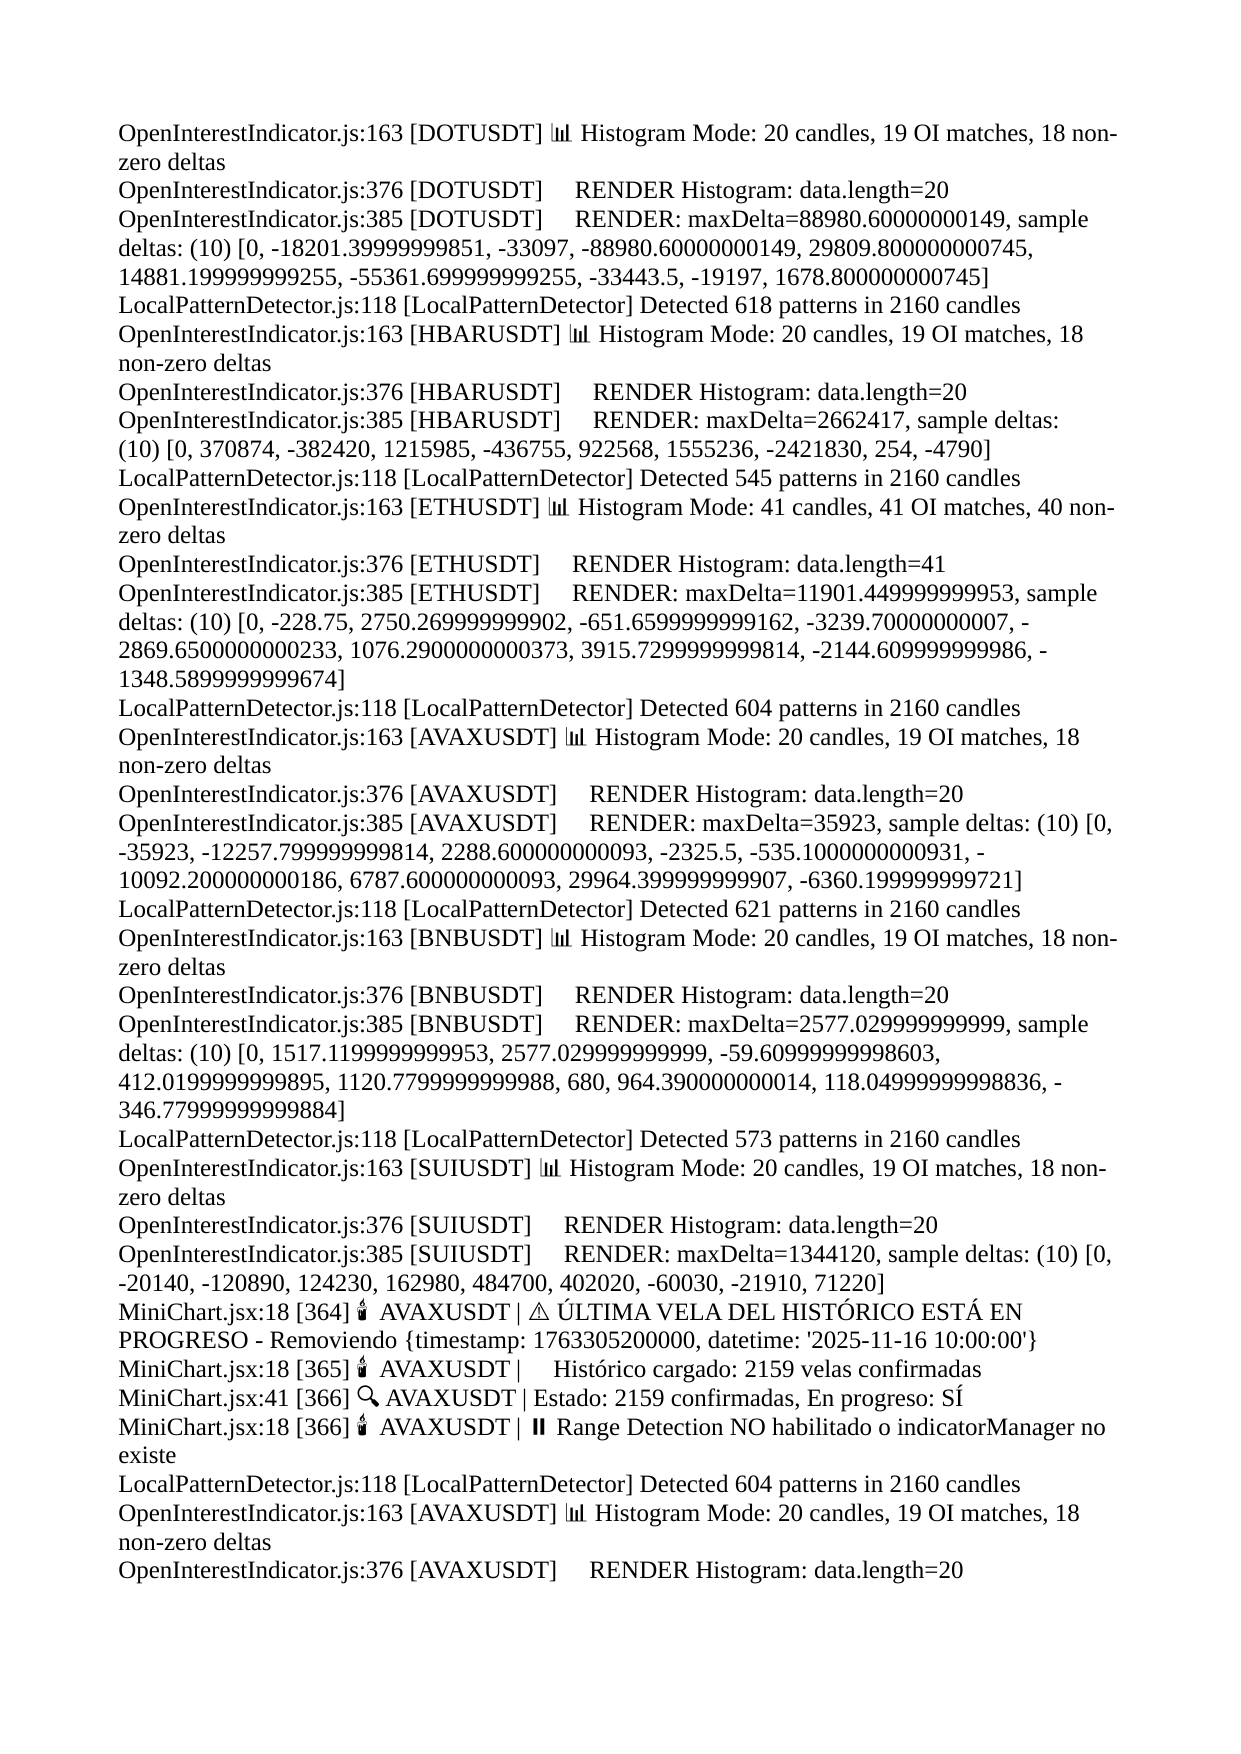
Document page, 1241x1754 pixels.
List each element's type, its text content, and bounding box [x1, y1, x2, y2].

text OpenInterestIndicator.js:376 [ETHUSDT] 🎨 RENDER Histogram: data.length=41 [118, 549, 1122, 578]
text OpenInterestIndicator.js:385 [DOTUSDT] 🎨 RENDER: maxDelta=88980.60000000149, sample deltas: (10) [0, -18201.39999999851, -33097, -88980.60000000149, 29809.800000000745, 14881.199999999255, -55361.699999999255, -33443.5, -19197, 1678.800000000745] [118, 204, 1122, 291]
text OpenInterestIndicator.js:385 [AVAXUSDT] 🎨 RENDER: maxDelta=35923, sample deltas: (10) [0, -35923, -12257.799999999814, 2288.600000000093, -2325.5, -535.1000000000931, -10092.200000000186, 6787.600000000093, 29964.399999999907, -6360.199999999721] [118, 808, 1122, 894]
text OpenInterestIndicator.js:385 [ETHUSDT] 🎨 RENDER: maxDelta=11901.449999999953, sample deltas: (10) [0, -228.75, 2750.269999999902, -651.6599999999162, -3239.70000000007, -2869.6500000000233, 1076.2900000000373, 3915.7299999999814, -2144.609999999986, -1348.5899999999674] [118, 578, 1122, 693]
text OpenInterestIndicator.js:376 [DOTUSDT] 🎨 RENDER Histogram: data.length=20 [118, 176, 1122, 204]
text LocalPatternDetector.js:118 [LocalPatternDetector] Detected 604 patterns in 2160 candles [118, 1469, 1122, 1498]
text MiniChart.jsx:18 [364] 🕯️ AVAXUSDT | ⚠️ ÚLTIMA VELA DEL HISTÓRICO ESTÁ EN PROGRESO - Removiendo {timestamp: 1763305200000, datetime: '2025-11-16 10:00:00'} [118, 1297, 1122, 1354]
text OpenInterestIndicator.js:163 [SUIUSDT] 📊 Histogram Mode: 20 candles, 19 OI matches, 18 non-zero deltas [118, 1153, 1122, 1211]
text MiniChart.jsx:41 [366] 🔍 AVAXUSDT | Estado: 2159 confirmadas, En progreso: SÍ [118, 1383, 1122, 1412]
text MiniChart.jsx:18 [365] 🕯️ AVAXUSDT | ✅ Histórico cargado: 2159 velas confirmadas [118, 1354, 1122, 1383]
text OpenInterestIndicator.js:376 [BNBUSDT] 🎨 RENDER Histogram: data.length=20 [118, 981, 1122, 1009]
text OpenInterestIndicator.js:376 [HBARUSDT] 🎨 RENDER Histogram: data.length=20 [118, 377, 1122, 406]
text LocalPatternDetector.js:118 [LocalPatternDetector] Detected 545 patterns in 2160 candles [118, 463, 1122, 492]
text OpenInterestIndicator.js:376 [AVAXUSDT] 🎨 RENDER Histogram: data.length=20 [118, 779, 1122, 808]
text OpenInterestIndicator.js:385 [BNBUSDT] 🎨 RENDER: maxDelta=2577.029999999999, sample deltas: (10) [0, 1517.1199999999953, 2577.029999999999, -59.60999999998603, 412.0199999999895, 1120.7799999999988, 680, 964.390000000014, 118.04999999998836, -346.77999999999884] [118, 1009, 1122, 1124]
text LocalPatternDetector.js:118 [LocalPatternDetector] Detected 573 patterns in 2160 candles [118, 1124, 1122, 1153]
text OpenInterestIndicator.js:163 [DOTUSDT] 📊 Histogram Mode: 20 candles, 19 OI matches, 18 non-zero deltas [118, 118, 1122, 176]
text OpenInterestIndicator.js:163 [AVAXUSDT] 📊 Histogram Mode: 20 candles, 19 OI matches, 18 non-zero deltas [118, 1498, 1122, 1556]
text OpenInterestIndicator.js:163 [AVAXUSDT] 📊 Histogram Mode: 20 candles, 19 OI matches, 18 non-zero deltas [118, 722, 1122, 779]
text LocalPatternDetector.js:118 [LocalPatternDetector] Detected 621 patterns in 2160 candles [118, 894, 1122, 923]
text MiniChart.jsx:18 [366] 🕯️ AVAXUSDT | ⏸️ Range Detection NO habilitado o indicatorManager no existe [118, 1412, 1122, 1469]
text LocalPatternDetector.js:118 [LocalPatternDetector] Detected 604 patterns in 2160 candles [118, 693, 1122, 722]
text OpenInterestIndicator.js:163 [ETHUSDT] 📊 Histogram Mode: 41 candles, 41 OI matches, 40 non-zero deltas [118, 492, 1122, 549]
text LocalPatternDetector.js:118 [LocalPatternDetector] Detected 618 patterns in 2160 candles [118, 291, 1122, 319]
text OpenInterestIndicator.js:376 [AVAXUSDT] 🎨 RENDER Histogram: data.length=20 [118, 1556, 1122, 1584]
text OpenInterestIndicator.js:163 [BNBUSDT] 📊 Histogram Mode: 20 candles, 19 OI matches, 18 non-zero deltas [118, 923, 1122, 981]
text OpenInterestIndicator.js:163 [HBARUSDT] 📊 Histogram Mode: 20 candles, 19 OI matches, 18 non-zero deltas [118, 319, 1122, 377]
text OpenInterestIndicator.js:385 [HBARUSDT] 🎨 RENDER: maxDelta=2662417, sample deltas: (10) [0, 370874, -382420, 1215985, -436755, 922568, 1555236, -2421830, 254, -4790] [118, 406, 1122, 463]
text OpenInterestIndicator.js:376 [SUIUSDT] 🎨 RENDER Histogram: data.length=20 [118, 1211, 1122, 1239]
text OpenInterestIndicator.js:385 [SUIUSDT] 🎨 RENDER: maxDelta=1344120, sample deltas: (10) [0, -20140, -120890, 124230, 162980, 484700, 402020, -60030, -21910, 71220] [118, 1239, 1122, 1297]
